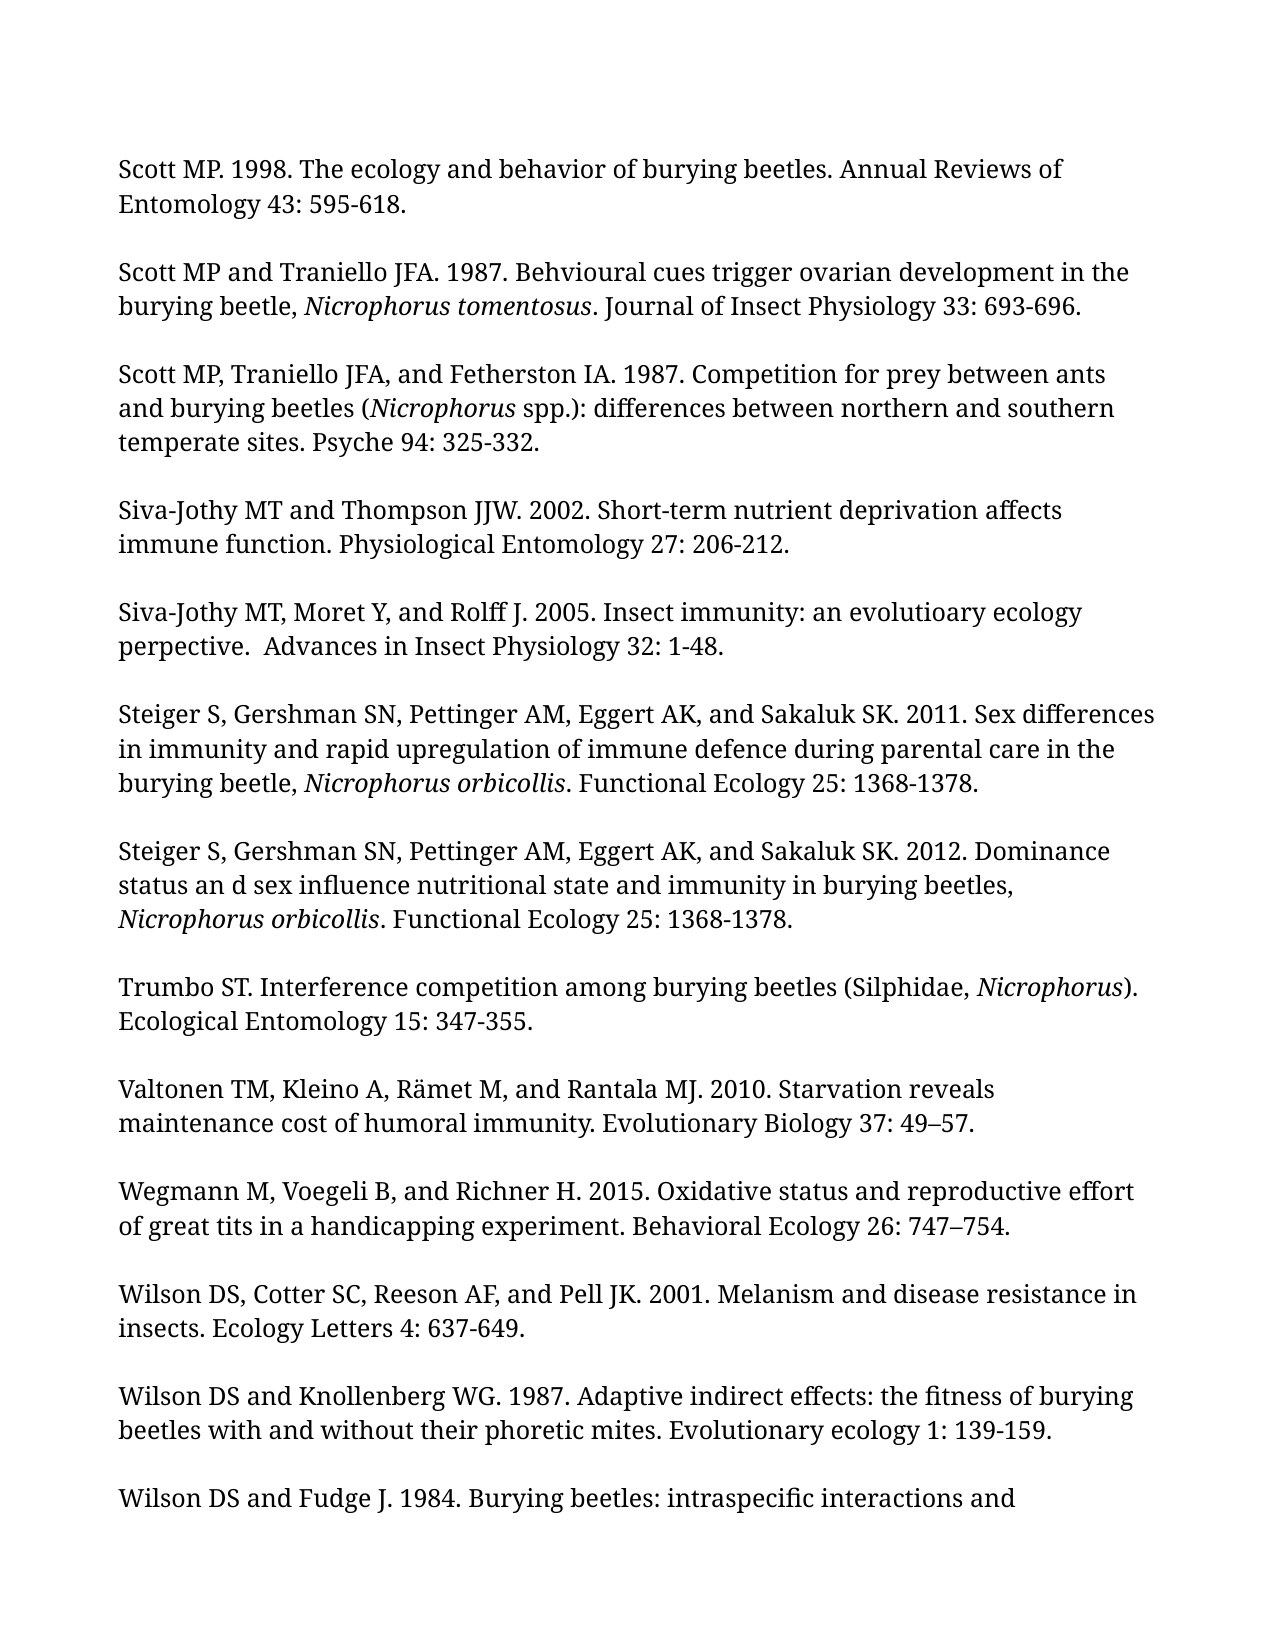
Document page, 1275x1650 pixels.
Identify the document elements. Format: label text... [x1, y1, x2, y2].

text Scott MP, Traniello JFA, and Fetherston IA. 1987. Competition for prey between ants and burying beetles (Nicrophorus spp.): differences between northern and southern temperate sites. Psyche 94: 325-332. [118, 357, 1157, 459]
text Wegmann M, Voegeli B, and Richner H. 2015. Oxidative status and reproductive effort of great tits in a handicapping experiment. Behavioral Ecology 26: 747–754. [118, 1174, 1157, 1242]
text Steiger S, Gershman SN, Pettinger AM, Eggert AK, and Sakaluk SK. 2012. Dominance status an d sex influence nutritional state and immunity in burying beetles, Nicrophorus orbicollis. Functional Ecology 25: 1368-1378. [118, 833, 1157, 936]
text Scott MP. 1998. The ecology and behavior of burying beetles. Annual Reviews of Entomology 43: 595-618. [118, 152, 1157, 220]
text Wilson DS, Cotter SC, Reeson AF, and Pell JK. 2001. Melanism and disease resistance in insects. Ecology Letters 4: 637-649. [118, 1276, 1157, 1344]
text Siva-Jothy MT and Thompson JJW. 2002. Short-term nutrient deprivation affects immune function. Physiological Entomology 27: 206-212. [118, 493, 1157, 561]
text Trumbo ST. Interference competition among burying beetles (Silphidae, Nicrophorus). Ecological Entomology 15: 347-355. [118, 970, 1157, 1038]
text Scott MP and Traniello JFA. 1987. Behvioural cues trigger ovarian development in the burying beetle, Nicrophorus tomentosus. Journal of Insect Physiology 33: 693-696. [118, 254, 1157, 322]
text Siva-Jothy MT, Moret Y, and Rolff J. 2005. Insect immunity: an evolutioary ecology perpective. Advances in Insect Physiology 32: 1-48. [118, 595, 1157, 663]
text Wilson DS and Fudge J. 1984. Burying beetles: intraspecific interactions and [118, 1481, 1157, 1515]
text Steiger S, Gershman SN, Pettinger AM, Eggert AK, and Sakaluk SK. 2011. Sex differences in immunity and rapid upregulation of immune defence during parental care in the burying beetle, Nicrophorus orbicollis. Functional Ecology 25: 1368-1378. [118, 697, 1157, 799]
text Wilson DS and Knollenberg WG. 1987. Adaptive indirect effects: the fitness of burying beetles with and without their phoretic mites. Evolutionary ecology 1: 139-159. [118, 1378, 1157, 1447]
text Valtonen TM, Kleino A, Rämet M, and Rantala MJ. 2010. Starvation reveals maintenance cost of humoral immunity. Evolutionary Biology 37: 49–57. [118, 1072, 1157, 1140]
